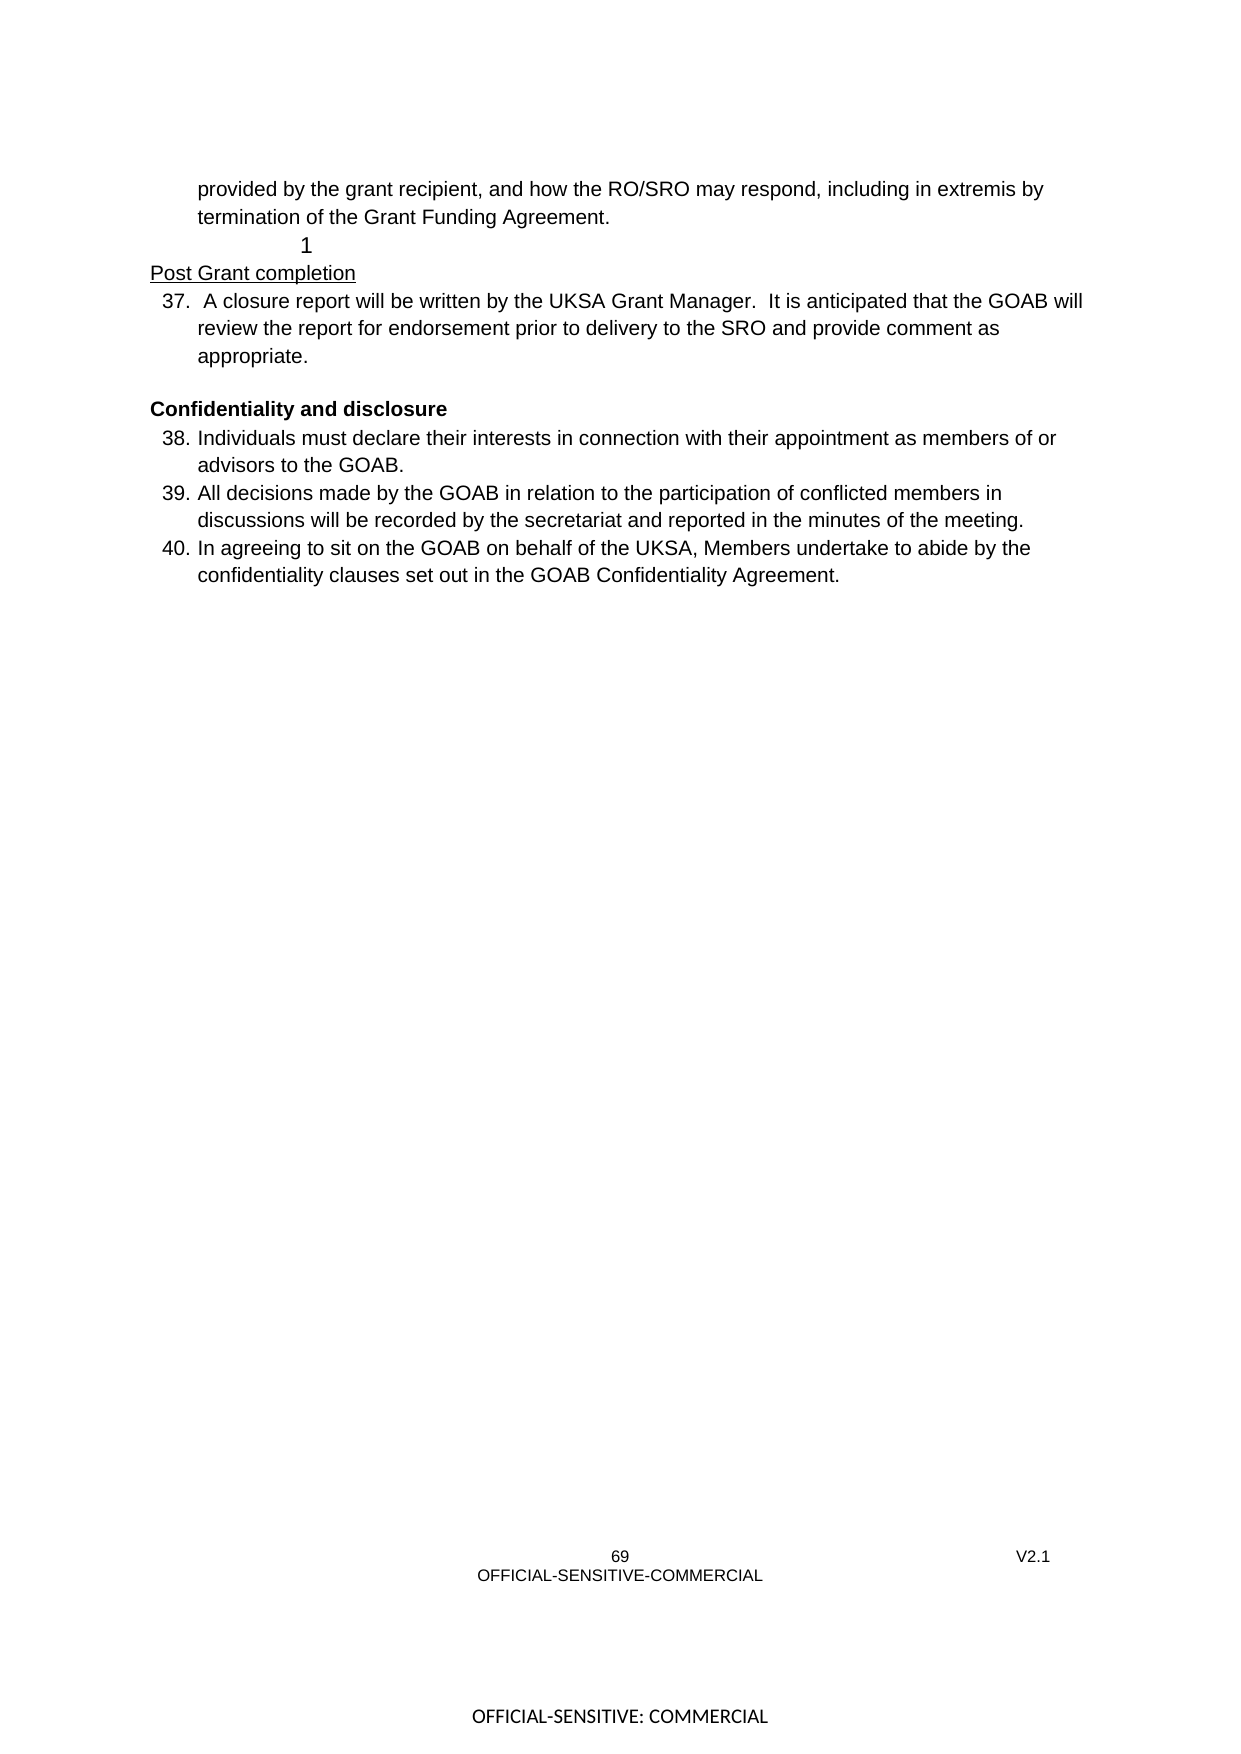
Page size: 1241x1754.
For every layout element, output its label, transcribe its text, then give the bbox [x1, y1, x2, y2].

text Post Grant completion [150, 261, 1090, 284]
list provided by the grant recipient, and how the RO/SRO may respond, including in extremis by termination of the Grant Funding Agreement. [162, 177, 1090, 229]
list In agreeing to sit on the GOAB on behalf of the UKSA, Members undertake to abide by the confidentiality clauses set out in the GOAB Confidentiality Agreement. [162, 535, 1090, 587]
list A closure report will be written by the UKSA Grant Manager. It is anticipated that the GOAB will review the report for endorsement prior to delivery to the SRO and provide comment as appropriate. [162, 289, 1090, 368]
list Individuals must declare their interests in connection with their appointment as members of or advisors to the GOAB. [162, 425, 1090, 477]
list All decisions made by the GOAB in relation to the participation of conflicted members in discussions will be recorded by the secretariat and reported in the minutes of the meeting. [162, 480, 1090, 532]
text Confidentiality and disclosure [150, 397, 1090, 421]
